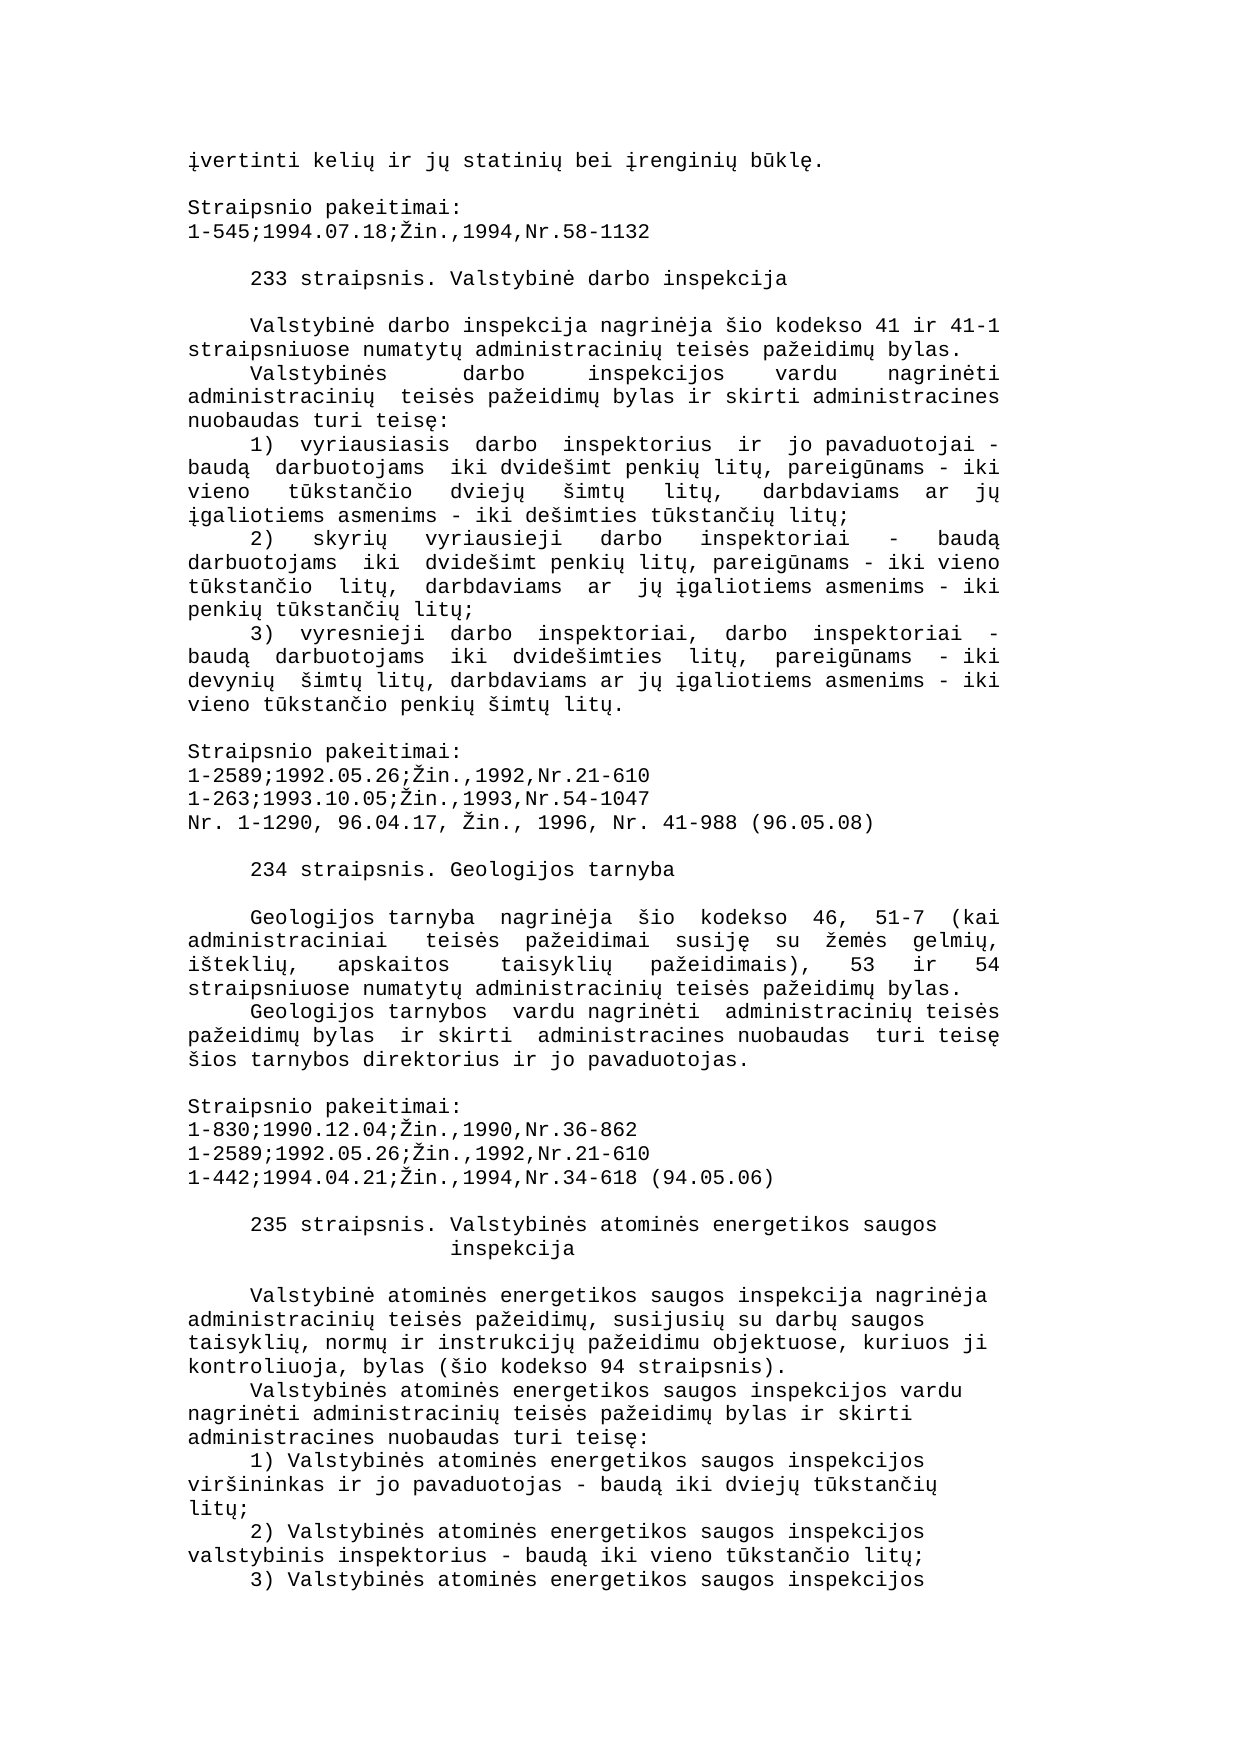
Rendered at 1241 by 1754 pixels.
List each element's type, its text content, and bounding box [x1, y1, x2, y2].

text Valstybinė atominės energetikos saugos inspekcija nagrinėja [187, 1285, 1053, 1309]
text įvertinti kelių ir jų statinių bei įrenginių būklę. [187, 150, 1053, 174]
text nagrinėti administracinių teisės pažeidimų bylas ir skirti [187, 1403, 1053, 1427]
text šios tarnybos direktorius ir jo pavaduotojas. [187, 1048, 1053, 1072]
text 1) Valstybinės atominės energetikos saugos inspekcijos [187, 1451, 1053, 1474]
text Geologijos tarnyba nagrinėja šio kodekso 46, 51-7 (kai [187, 907, 1053, 930]
text išteklių, apskaitos taisyklių pažeidimais), 53 ir 54 [187, 954, 1053, 978]
text administracines nuobaudas turi teisę: [187, 1427, 1053, 1451]
text 3) vyresnieji darbo inspektoriai, darbo inspektoriai - [187, 623, 1053, 647]
text litų; [187, 1498, 1053, 1521]
text straipsniuose numatytų administracinių teisės pažeidimų bylas. [187, 339, 1053, 363]
text 235 straipsnis. Valstybinės atominės energetikos saugos [187, 1214, 1053, 1238]
text 3) Valstybinės atominės energetikos saugos inspekcijos [187, 1569, 1053, 1592]
text 1) vyriausiasis darbo inspektorius ir jo pavaduotojai - [187, 434, 1053, 457]
text Valstybinė darbo inspekcija nagrinėja šio kodekso 41 ir 41-1 [187, 316, 1053, 339]
text Straipsnio pakeitimai: [187, 197, 1053, 221]
text taisyklių, normų ir instrukcijų pažeidimu objektuose, kuriuos ji [187, 1332, 1053, 1356]
text 1-263;1993.10.05;Žin.,1993,Nr.54-1047 [187, 788, 1053, 812]
text administraciniai teisės pažeidimai susiję su žemės gelmių, [187, 930, 1053, 954]
text 2) Valstybinės atominės energetikos saugos inspekcijos [187, 1521, 1053, 1545]
text baudą darbuotojams iki dvidešimties litų, pareigūnams - iki [187, 647, 1053, 670]
text tūkstančio litų, darbdaviams ar jų įgaliotiems asmenims - iki [187, 576, 1053, 599]
text 1-545;1994.07.18;Žin.,1994,Nr.58-1132 [187, 221, 1053, 244]
text administracinių teisės pažeidimų, susijusių su darbų saugos [187, 1309, 1053, 1332]
text straipsniuose numatytų administracinių teisės pažeidimų bylas. [187, 978, 1053, 1001]
text Geologijos tarnybos vardu nagrinėti administracinių teisės [187, 1001, 1053, 1025]
text Valstybinės darbo inspekcijos vardu nagrinėti [187, 363, 1053, 386]
text penkių tūkstančių litų; [187, 599, 1053, 623]
text 1-830;1990.12.04;Žin.,1990,Nr.36-862 [187, 1119, 1053, 1143]
text 234 straipsnis. Geologijos tarnyba [187, 859, 1053, 883]
text kontroliuoja, bylas (šio kodekso 94 straipsnis). [187, 1356, 1053, 1379]
text 2) skyrių vyriausieji darbo inspektoriai - baudą [187, 528, 1053, 552]
text devynių šimtų litų, darbdaviams ar jų įgaliotiems asmenims - iki [187, 670, 1053, 694]
text nuobaudas turi teisę: [187, 410, 1053, 434]
text viršininkas ir jo pavaduotojas - baudą iki dviejų tūkstančių [187, 1474, 1053, 1498]
text inspekcija [187, 1238, 1053, 1261]
text vieno tūkstančio dviejų šimtų litų, darbdaviams ar jų [187, 481, 1053, 505]
text baudą darbuotojams iki dvidešimt penkių litų, pareigūnams - iki [187, 457, 1053, 481]
text pažeidimų bylas ir skirti administracines nuobaudas turi teisę [187, 1025, 1053, 1048]
text Nr. 1-1290, 96.04.17, Žin., 1996, Nr. 41-988 (96.05.08) [187, 812, 1053, 836]
text 1-442;1994.04.21;Žin.,1994,Nr.34-618 (94.05.06) [187, 1167, 1053, 1190]
text Valstybinės atominės energetikos saugos inspekcijos vardu [187, 1379, 1053, 1403]
text valstybinis inspektorius - baudą iki vieno tūkstančio litų; [187, 1545, 1053, 1569]
text Straipsnio pakeitimai: [187, 1096, 1053, 1119]
text vieno tūkstančio penkių šimtų litų. [187, 694, 1053, 717]
text 233 straipsnis. Valstybinė darbo inspekcija [187, 268, 1053, 292]
text darbuotojams iki dvidešimt penkių litų, pareigūnams - iki vieno [187, 552, 1053, 576]
text įgaliotiems asmenims - iki dešimties tūkstančių litų; [187, 505, 1053, 528]
text Straipsnio pakeitimai: [187, 741, 1053, 765]
text 1-2589;1992.05.26;Žin.,1992,Nr.21-610 [187, 765, 1053, 788]
text 1-2589;1992.05.26;Žin.,1992,Nr.21-610 [187, 1143, 1053, 1167]
text administracinių teisės pažeidimų bylas ir skirti administracines [187, 386, 1053, 410]
